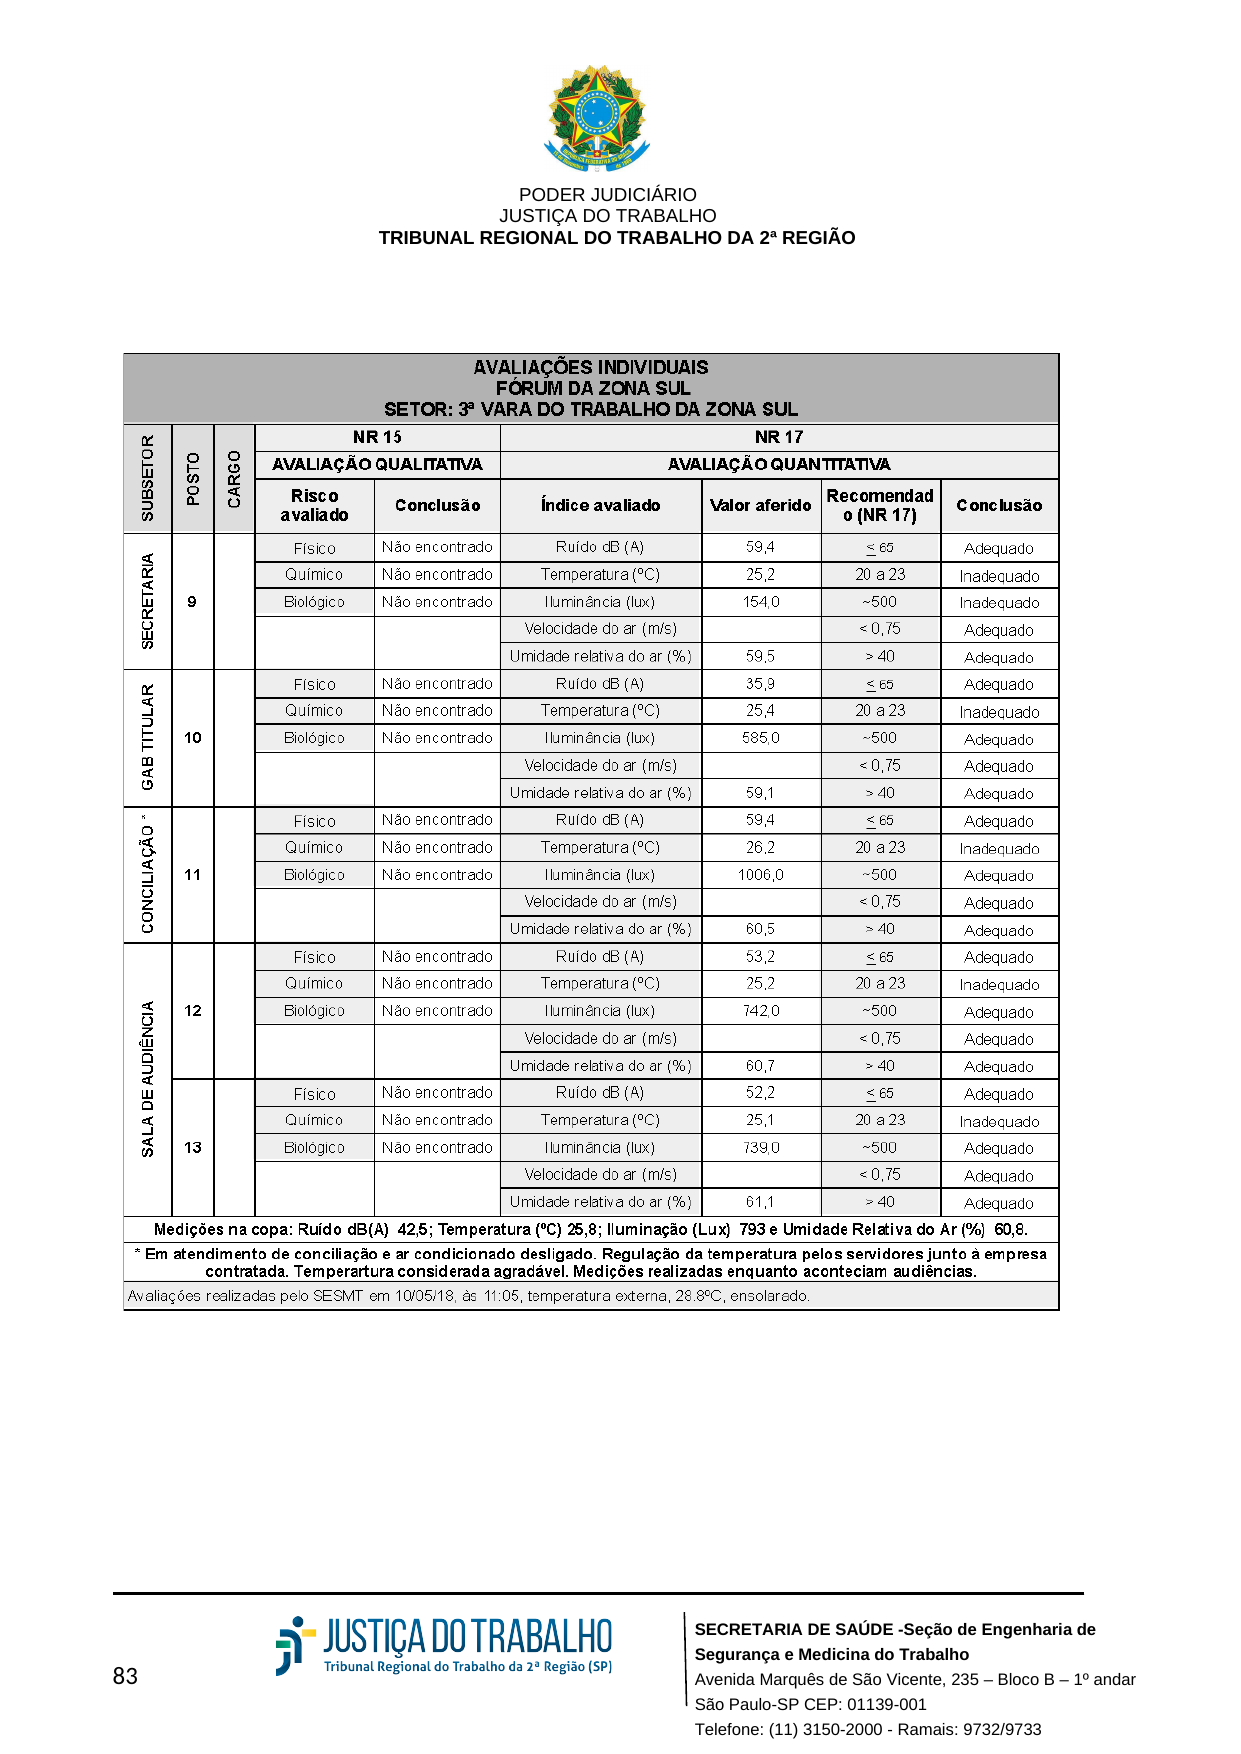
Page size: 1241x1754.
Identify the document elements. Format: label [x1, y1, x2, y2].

table_header [113, 343, 1063, 1326]
picture [123, 353, 1062, 1316]
picture [276, 1616, 612, 1676]
picture [543, 65, 650, 172]
